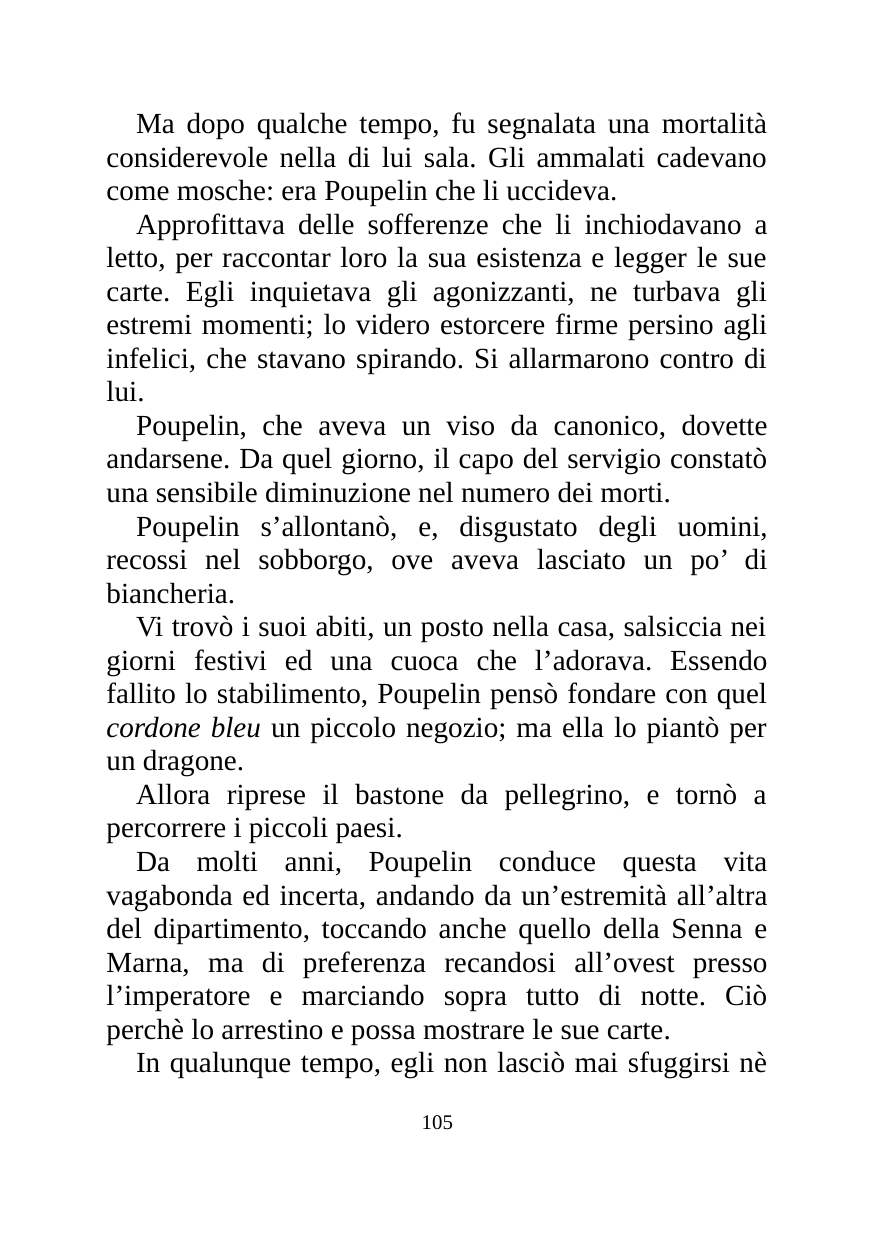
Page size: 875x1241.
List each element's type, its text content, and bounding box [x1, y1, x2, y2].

text Poupelin, che aveva un viso da canonico, dovette andarsene. Da quel giorno, il capo del servigio constatò una sensibile diminuzione nel numero dei morti. [106, 408, 768, 509]
text Vi trovò i suoi abiti, un posto nella casa, salsiccia nei giorni festivi ed una cuoca che l’adorava. Essendo fallito lo stabilimento, Poupelin pensò fondare con quel cordone bleu un piccolo negozio; ma ella lo piantò per un dragone. [106, 609, 768, 777]
text Approfittava delle sofferenze che li inchiodavano a letto, per raccontar loro la sua esistenza e legger le sue carte. Egli inquietava gli agonizzanti, ne turbava gli estremi momenti; lo videro estorcere firme persino agli infelici, che stavano spirando. Si allarmarono contro di lui. [106, 207, 768, 408]
text Poupelin s’allontanò, e, disgustato degli uomini, recossi nel sobborgo, ove aveva lasciato un po’ di biancheria. [106, 509, 768, 609]
text Ma dopo qualche tempo, fu segnalata una mortalità considerevole nella di lui sala. Gli ammalati cadevano come mosche: era Poupelin che li uccideva. [106, 106, 768, 207]
text Da molti anni, Poupelin conduce questa vita vagabonda ed incerta, andando da un’estremità all’altra del dipartimento, toccando anche quello della Senna e Marna, ma di preferenza recandosi all’ovest presso l’imperatore e marciando sopra tutto di notte. Ciò perchè lo arrestino e possa mostrare le sue carte. [106, 844, 768, 1045]
text In qualunque tempo, egli non lasciò mai sfuggirsi nè [106, 1045, 768, 1079]
text Allora riprese il bastone da pellegrino, e tornò a percorrere i piccoli paesi. [106, 777, 768, 844]
